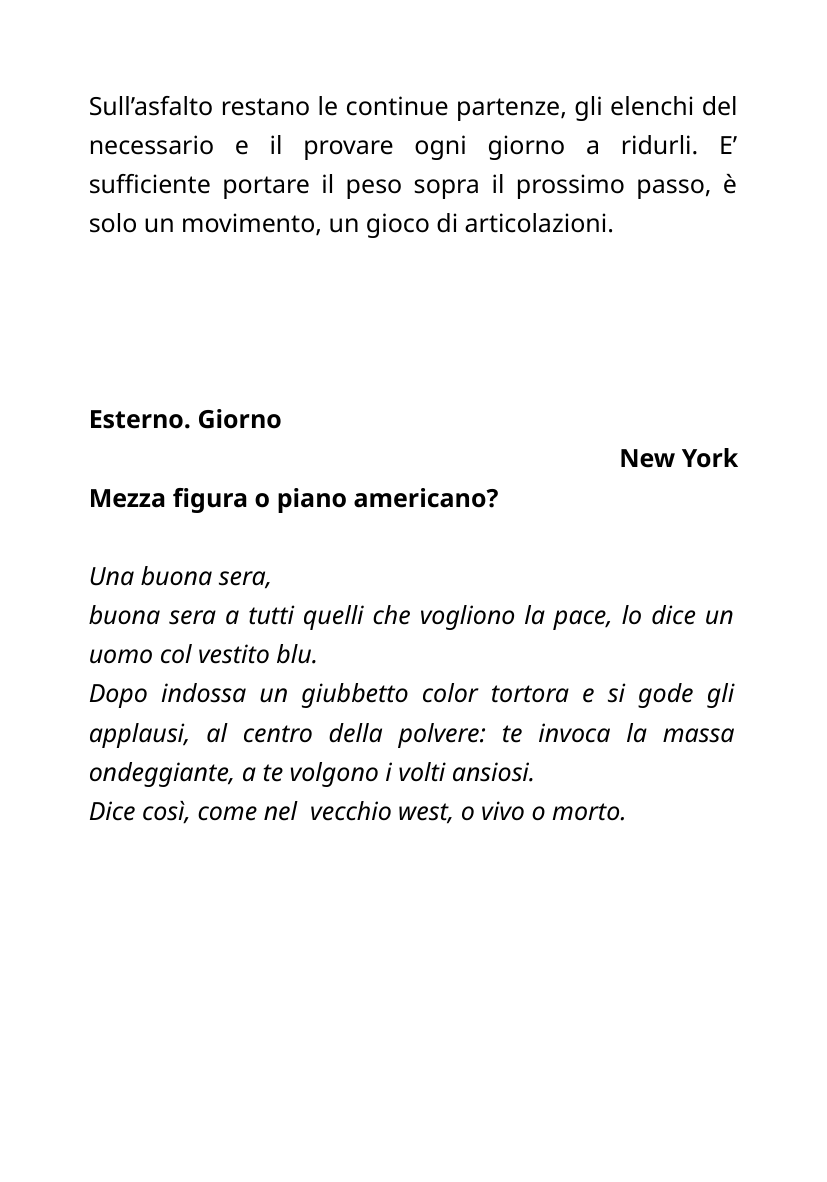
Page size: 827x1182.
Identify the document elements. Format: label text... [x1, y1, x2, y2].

text Dice così, come nel vecchio west, o vivo o morto. [88, 793, 738, 828]
text Una buona sera, [88, 558, 738, 593]
text Mezza figura o piano americano? [88, 480, 738, 514]
text buona sera a tutti quelli che vogliono la pace, lo dice un uomo col vestito blu. [88, 598, 738, 671]
text Dopo indossa un giubbetto color tortora e si gode gli applausi, al centro della polvere: te invoca la massa ondeggiante, a te volgono i volti ansiosi. [88, 676, 738, 788]
text New York [88, 441, 738, 475]
text Sull’asfalto restano le continue partenze, gli elenchi del necessario e il provare ogni giorno a ridurli. E’ sufficiente portare il peso sopra il prossimo passo, è solo un movimento, un gioco di articolazioni. [88, 88, 738, 240]
text Esterno. Giorno [88, 402, 738, 436]
